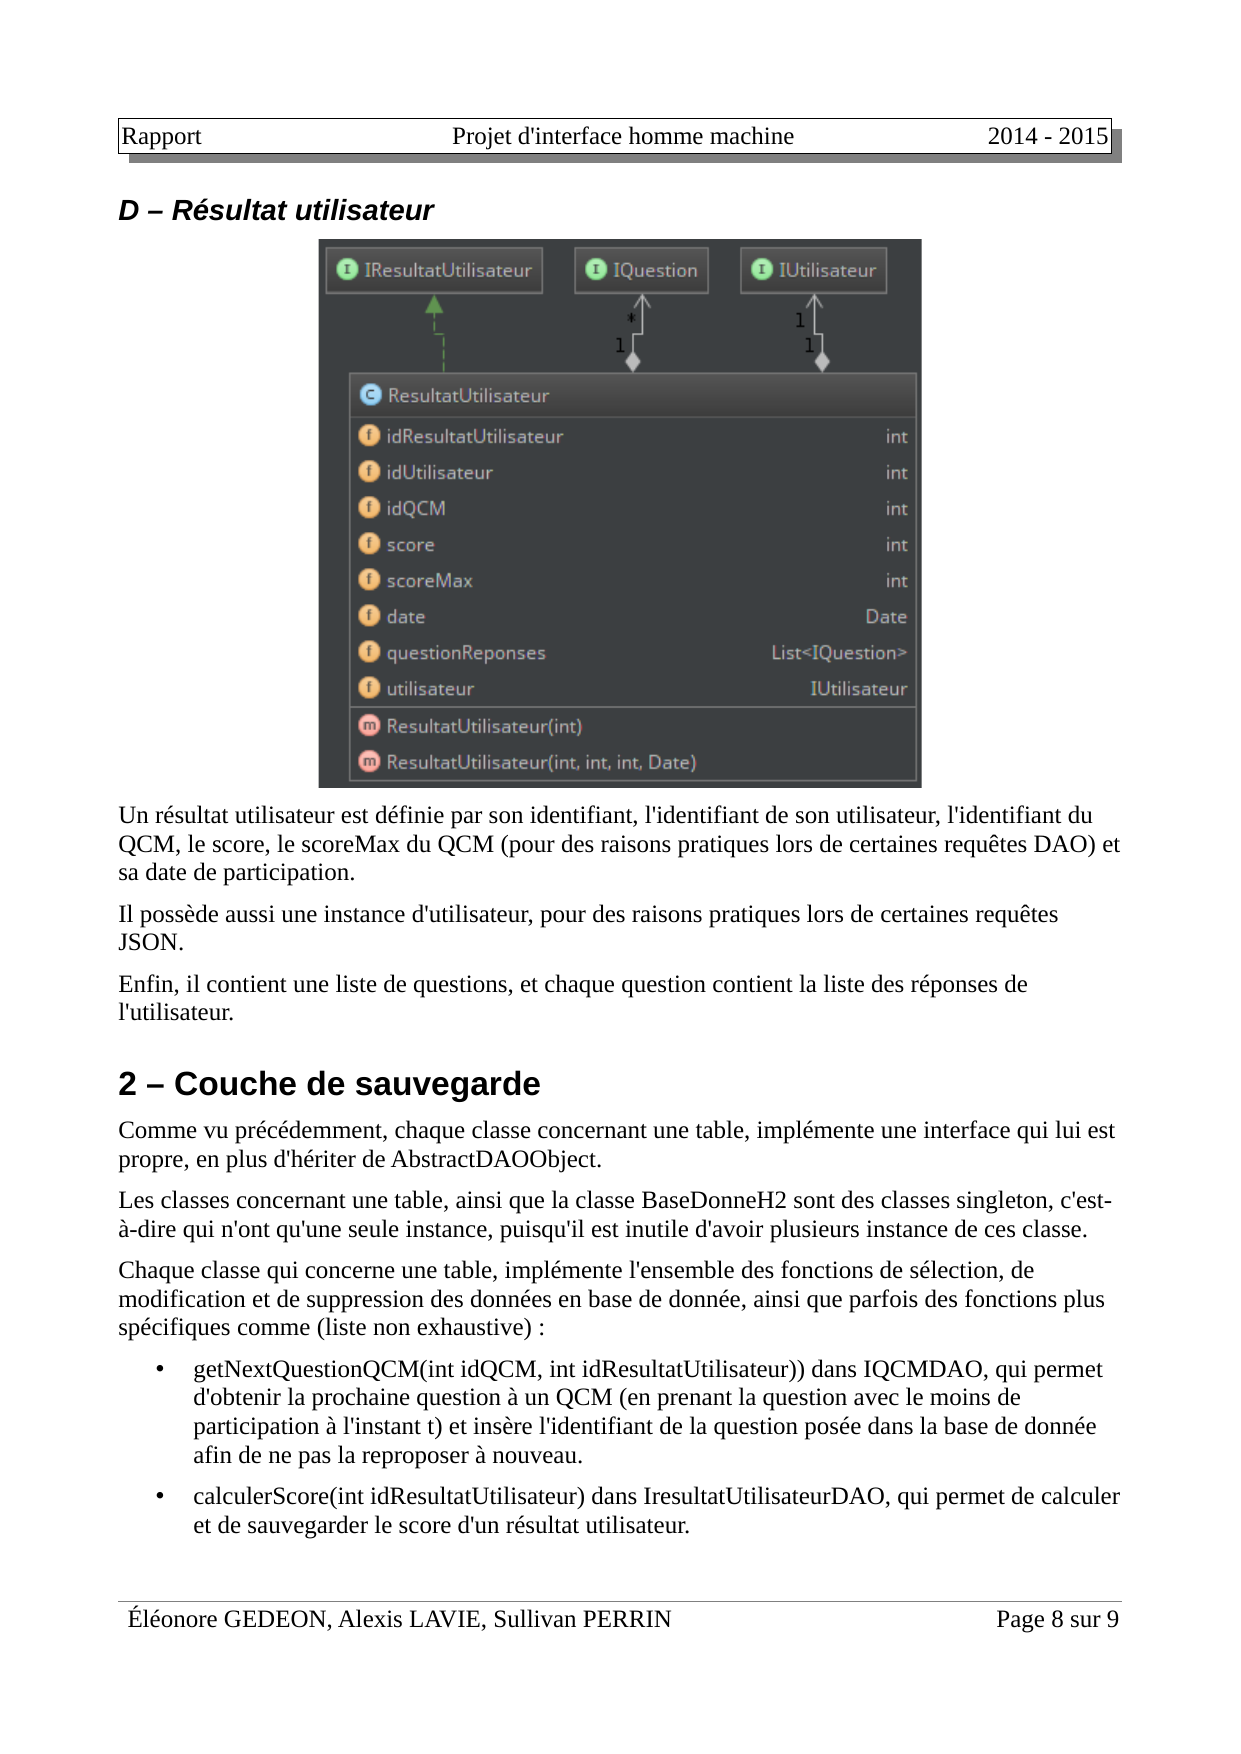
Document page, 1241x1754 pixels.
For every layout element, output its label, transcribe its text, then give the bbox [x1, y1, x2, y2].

text Les classes concernant une table, ainsi que la classe BaseDonneH2 sont des classes singleton, c'est-à-dire qui n'ont qu'une seule instance, puisqu'il est inutile d'avoir plusieurs instance de ces classe. [118, 1185, 1122, 1242]
text Il possède aussi une instance d'utilisateur, pour des raisons pratiques lors de certaines requêtes JSON. [118, 899, 1122, 956]
list getNextQuestionQCM(int idQCM, int idResultatUtilisateur)) dans IQCMDAO, qui permet d'obtenir la prochaine question à un QCM (en prenant la question avec le moins de participation à l'instant t) et insère l'identifiant de la question posée dans la base de donnée afin de ne pas la reproposer à nouveau. [156, 1354, 1122, 1469]
subtitle D – Résultat utilisateur [118, 193, 1122, 227]
subtitle 2 – Couche de sauvegarde [118, 1064, 1122, 1102]
text Chaque classe qui concerne une table, implémente l'ensemble des fonctions de sélection, de modification et de suppression des données en base de donnée, ainsi que parfois des fonctions plus spécifiques comme (liste non exhaustive) : [118, 1255, 1122, 1341]
text Un résultat utilisateur est définie par son identifiant, l'identifiant de son utilisateur, l'identifiant du QCM, le score, le scoreMax du QCM (pour des raisons pratiques lors de certaines requêtes DAO) et sa date de participation. [118, 800, 1122, 886]
text Enfin, il contient une liste de questions, et chaque question contient la liste des réponses de l'utilisateur. [118, 969, 1122, 1026]
picture [318, 239, 922, 788]
list calculerScore(int idResultatUtilisateur) dans IresultatUtilisateurDAO, qui permet de calculer et de sauvegarder le score d'un résultat utilisateur. [156, 1481, 1122, 1539]
text Comme vu précédemment, chaque classe concernant une table, implémente une interface qui lui est propre, en plus d'hériter de AbstractDAOObject. [118, 1115, 1122, 1172]
